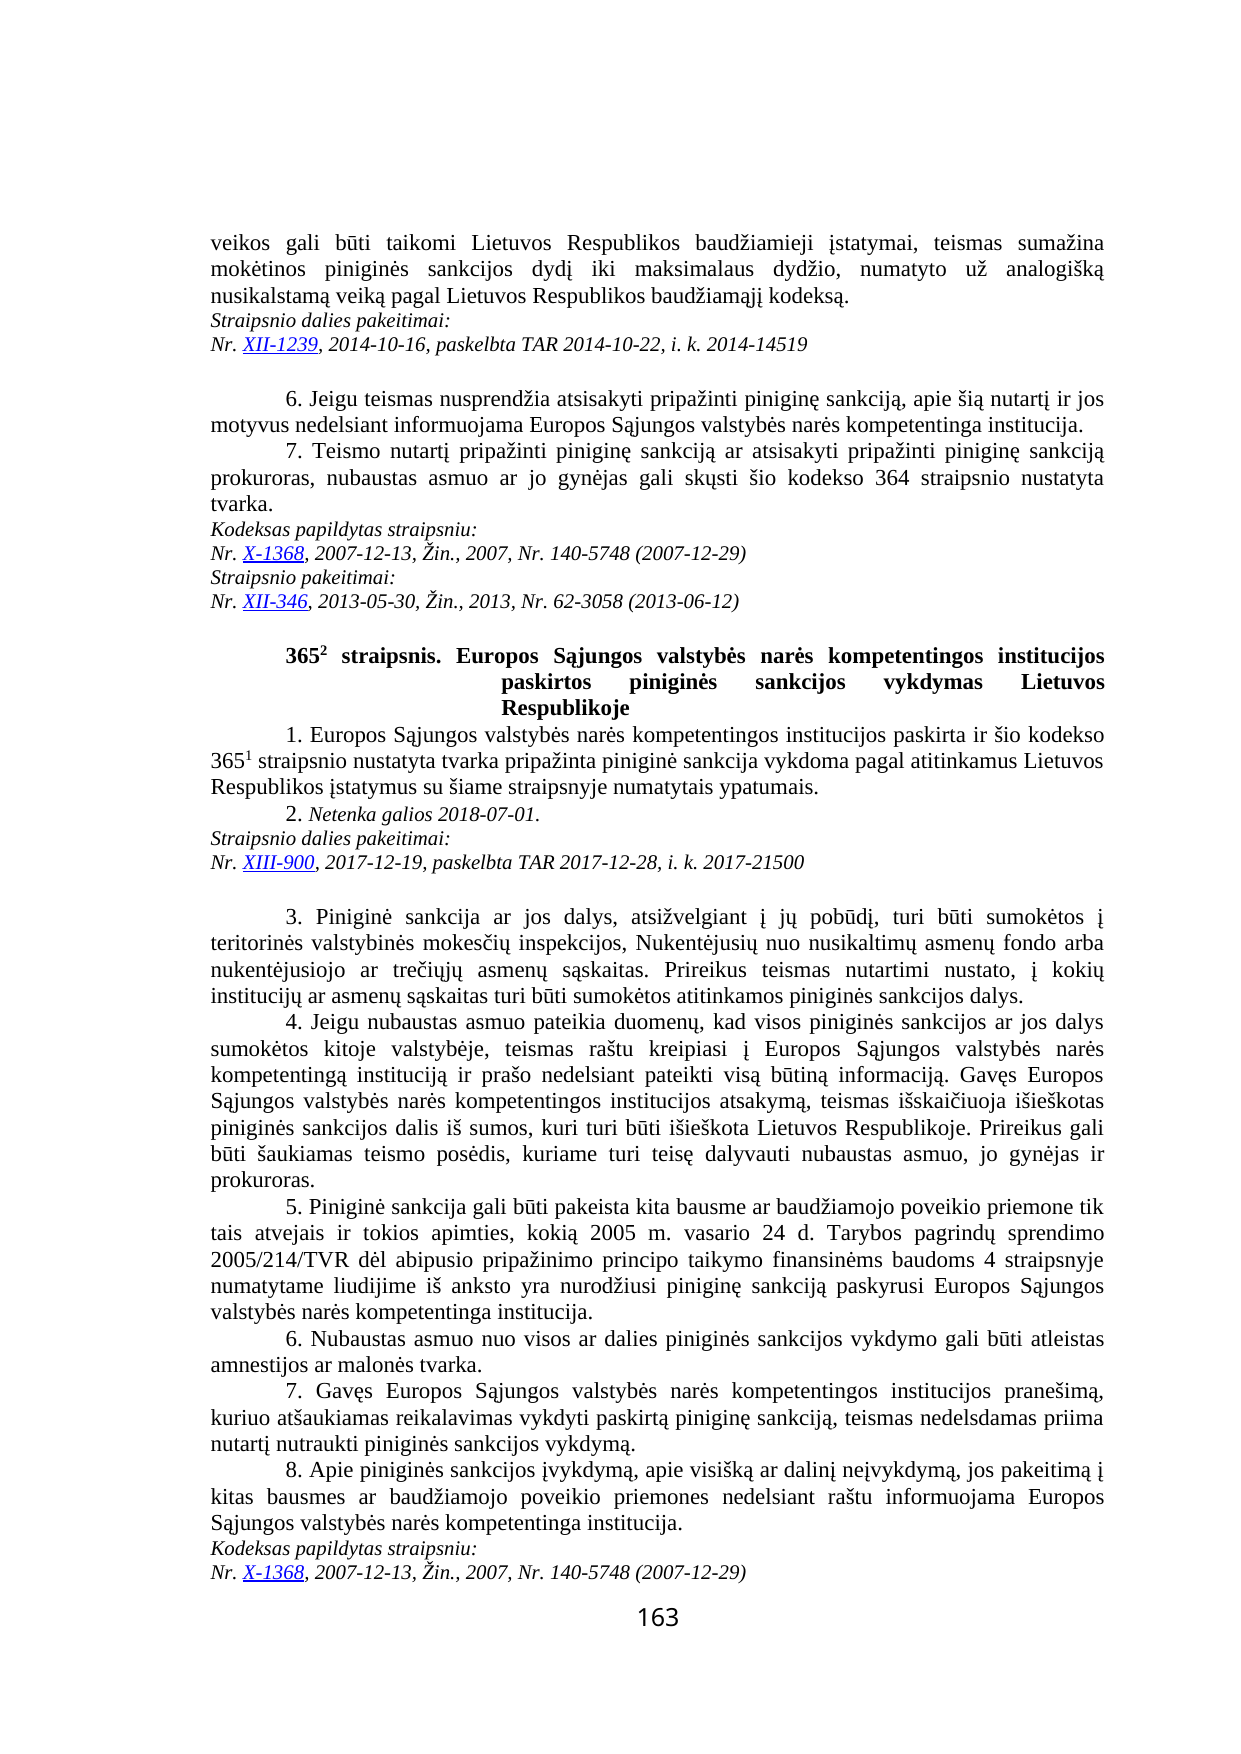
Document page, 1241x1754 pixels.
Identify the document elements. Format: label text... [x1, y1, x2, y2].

text 5. Piniginė sankcija gali būti pakeista kita bausme ar baudžiamojo poveikio priemone tik tais atvejais ir tokios apimties, kokią 2005 m. vasario 24 d. Tarybos pagrindų sprendimo 2005/214/TVR dėl abipusio pripažinimo principo taikymo finansinėms baudoms 4 straipsnyje numatytame liudijime iš anksto yra nurodžiusi piniginę sankciją paskyrusi Europos Sąjungos valstybės narės kompetentinga institucija. [210, 1193, 1105, 1325]
text Straipsnio pakeitimai: [210, 565, 1105, 589]
text Nr. XII-1239, 2014-10-16, paskelbta TAR 2014-10-22, i. k. 2014-14519 [210, 332, 1105, 356]
text 7. Gavęs Europos Sąjungos valstybės narės kompetentingos institucijos pranešimą, kuriuo atšaukiamas reikalavimas vykdyti paskirtą piniginę sankciją, teismas nedelsdamas priima nutartį nutraukti piniginės sankcijos vykdymą. [210, 1377, 1105, 1456]
text 2. Netenka galios 2018-07-01. [210, 800, 1105, 826]
text Nr. X-1368, 2007-12-13, Žin., 2007, Nr. 140-5748 (2007-12-29) [210, 541, 1105, 565]
text 1. Europos Sąjungos valstybės narės kompetentingos institucijos paskirta ir šio kodekso 3651 straipsnio nustatyta tvarka pripažinta piniginė sankcija vykdoma pagal atitinkamus Lietuvos Respublikos įstatymus su šiame straipsnyje numatytais ypatumais. [210, 721, 1105, 800]
text 8. Apie piniginės sankcijos įvykdymą, apie visišką ar dalinį neįvykdymą, jos pakeitimą į kitas bausmes ar baudžiamojo poveikio priemones nedelsiant raštu informuojama Europos Sąjungos valstybės narės kompetentinga institucija. [210, 1456, 1105, 1536]
text 7. Teismo nutartį pripažinti piniginę sankciją ar atsisakyti pripažinti piniginę sankciją prokuroras, nubaustas asmuo ar jo gynėjas gali skųsti šio kodekso 364 straipsnio nustatyta tvarka. [210, 438, 1105, 517]
text Straipsnio dalies pakeitimai: [210, 826, 1105, 850]
text Straipsnio dalies pakeitimai: [210, 308, 1105, 332]
text Kodeksas papildytas straipsniu: [210, 517, 1105, 541]
text 6. Jeigu teismas nusprendžia atsisakyti pripažinti piniginę sankciją, apie šią nutartį ir jos motyvus nedelsiant informuojama Europos Sąjungos valstybės narės kompetentinga institucija. [210, 385, 1105, 438]
text veikos gali būti taikomi Lietuvos Respublikos baudžiamieji įstatymai, teismas sumažina mokėtinos piniginės sankcijos dydį iki maksimalaus dydžio, numatyto už analogišką nusikalstamą veiką pagal Lietuvos Respublikos baudžiamąjį kodeksą. [210, 229, 1105, 308]
text 3652 straipsnis. Europos Sąjungos valstybės narės kompetentingos institucijos paskirtos piniginės sankcijos vykdymas Lietuvos Respublikoje [285, 642, 1105, 721]
text Kodeksas papildytas straipsniu: [210, 1536, 1105, 1559]
text 3. Piniginė sankcija ar jos dalys, atsižvelgiant į jų pobūdį, turi būti sumokėtos į teritorinės valstybinės mokesčių inspekcijos, Nukentėjusių nuo nusikaltimų asmenų fondo arba nukentėjusiojo ar trečiųjų asmenų sąskaitas. Prireikus teismas nutartimi nustato, į kokių institucijų ar asmenų sąskaitas turi būti sumokėtos atitinkamos piniginės sankcijos dalys. [210, 903, 1105, 1008]
text Nr. X-1368, 2007-12-13, Žin., 2007, Nr. 140-5748 (2007-12-29) [210, 1559, 1105, 1584]
text 4. Jeigu nubaustas asmuo pateikia duomenų, kad visos piniginės sankcijos ar jos dalys sumokėtos kitoje valstybėje, teismas raštu kreipiasi į Europos Sąjungos valstybės narės kompetentingą instituciją ir prašo nedelsiant pateikti visą būtiną informaciją. Gavęs Europos Sąjungos valstybės narės kompetentingos institucijos atsakymą, teismas išskaičiuoja išieškotas piniginės sankcijos dalis iš sumos, kuri turi būti išieškota Lietuvos Respublikoje. Prireikus gali būti šaukiamas teismo posėdis, kuriame turi teisę dalyvauti nubaustas asmuo, jo gynėjas ir prokuroras. [210, 1008, 1105, 1193]
text Nr. XII-346, 2013-05-30, Žin., 2013, Nr. 62-3058 (2013-06-12) [210, 589, 1105, 613]
text 6. Nubaustas asmuo nuo visos ar dalies piniginės sankcijos vykdymo gali būti atleistas amnestijos ar malonės tvarka. [210, 1325, 1105, 1377]
text Nr. XIII-900, 2017-12-19, paskelbta TAR 2017-12-28, i. k. 2017-21500 [210, 850, 1105, 874]
